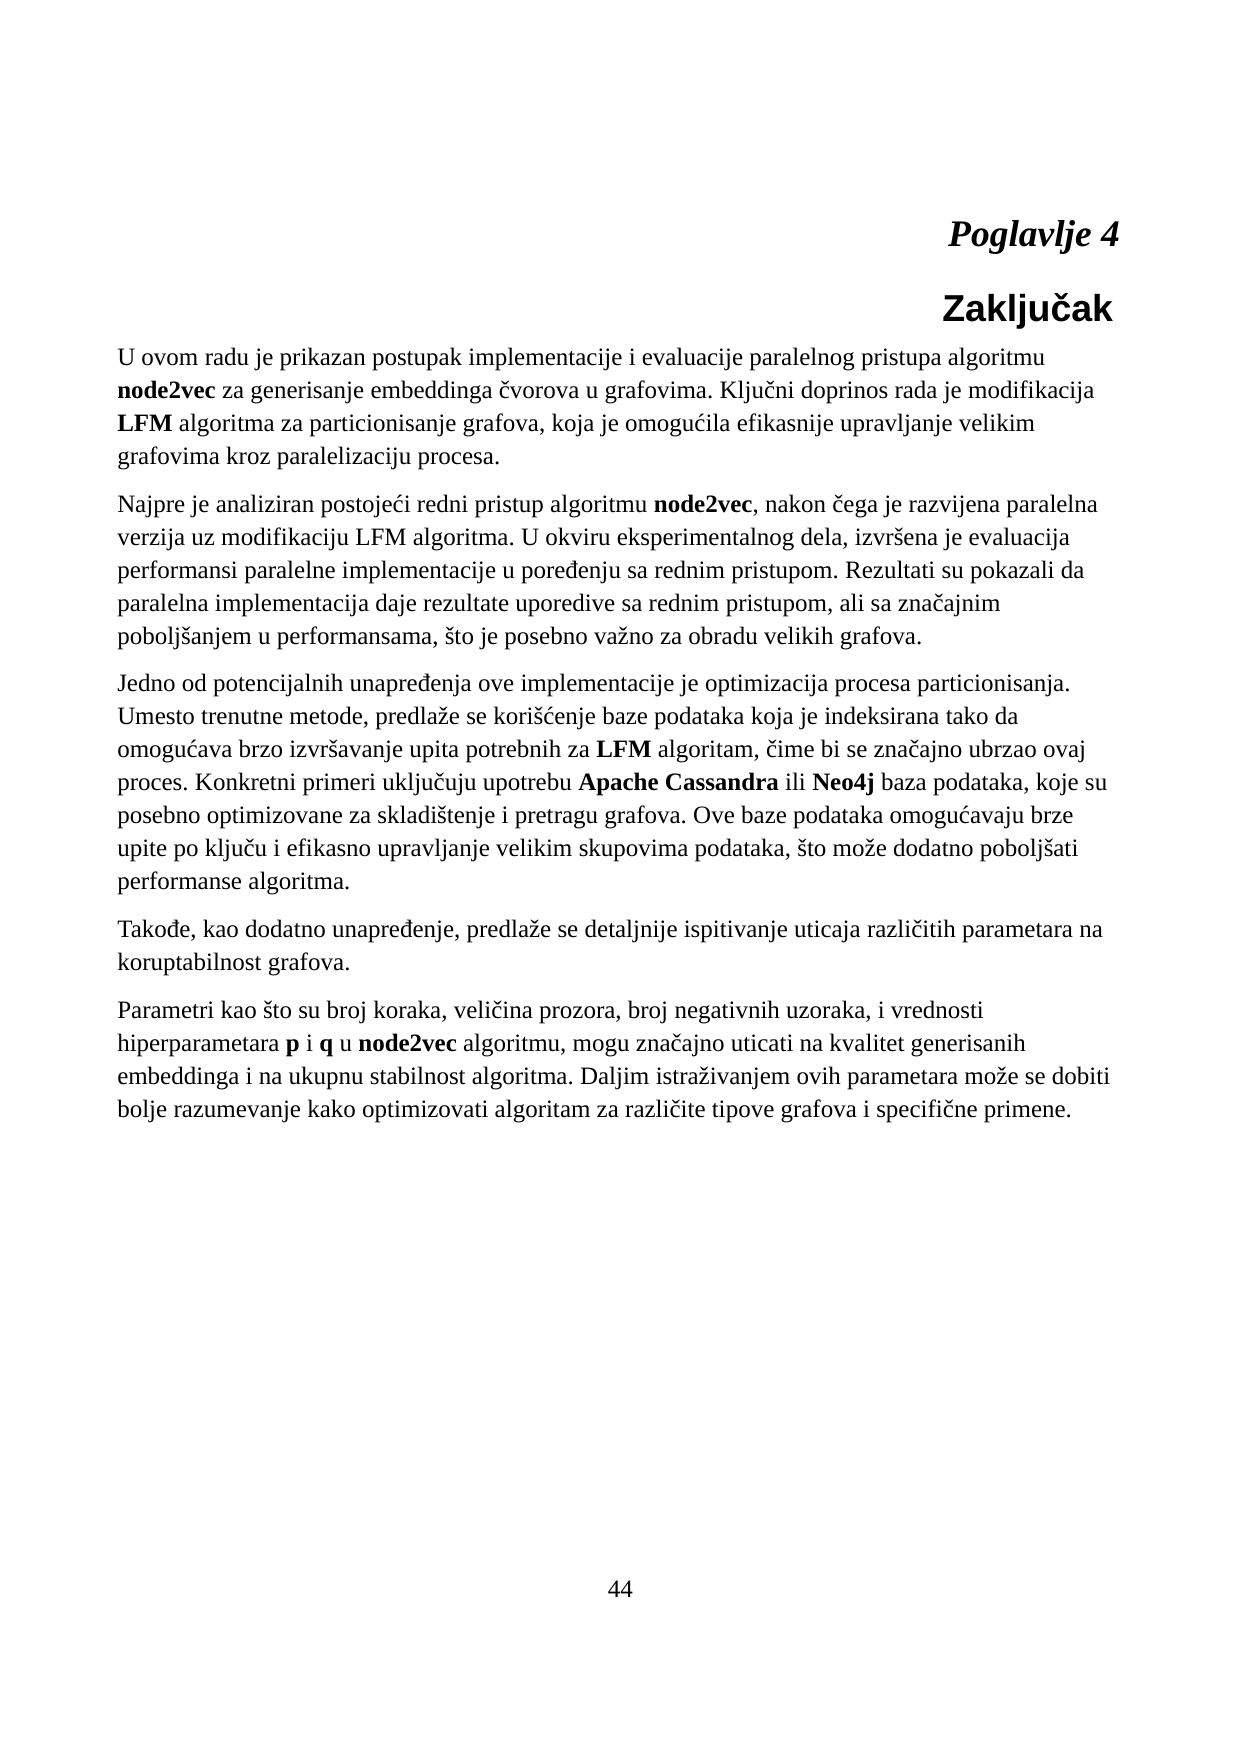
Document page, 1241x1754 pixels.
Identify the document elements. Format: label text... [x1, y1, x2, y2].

text Parametri kao što su broj koraka, veličina prozora, broj negativnih uzoraka, i vrednosti hiperparametara p i q u node2vec algoritmu, mogu značajno uticati na kvalitet generisanih embeddinga i na ukupnu stabilnost algoritma. Daljim istraživanjem ovih parametara može se dobiti bolje razumevanje kako optimizovati algoritam za različite tipove grafova i specifične primene. [117, 995, 1123, 1122]
text U ovom radu je prikazan postupak implementacije i evaluacije paralelnog pristupa algoritmu node2vec za generisanje embeddinga čvorova u grafovima. Ključni doprinos rada je modifikacija LFM algoritma za particionisanje grafova, koja je omogućila efikasnije upravljanje velikim grafovima kroz paralelizaciju procesa. [117, 342, 1123, 470]
text Takođe, kao dodatno unapređenje, predlaže se detaljnije ispitivanje uticaja različitih parametara na koruptabilnost grafova. [117, 914, 1123, 976]
text Jedno od potencijalnih unapređenja ove implementacije je optimizacija procesa particionisanja. Umesto trenutne metode, predlaže se korišćenje baze podataka koja je indeksirana tako da omogućava brzo izvršavanje upita potrebnih za LFM algoritam, čime bi se značajno ubrzao ovaj proces. Konkretni primeri uključuju upotrebu Apache Cassandra ili Neo4j baza podataka, koje su posebno optimizovane za skladištenje i pretragu grafova. Ove baze podataka omogućavaju brze upite po ključu i efikasno upravljanje velikim skupovima podataka, što može dodatno poboljšati performanse algoritma. [117, 668, 1123, 895]
text Najpre je analiziran postojeći redni pristup algoritmu node2vec, nakon čega je razvijena paralelna verzija uz modifikaciju LFM algoritma. U okviru eksperimentalnog dela, izvršena je evaluacija performansi paralelne implementacije u poređenju sa rednim pristupom. Rezultati su pokazali da paralelna implementacija daje rezultate uporedive sa rednim pristupom, ali sa značajnim poboljšanjem u performansama, što je posebno važno za obradu velikih grafova. [117, 489, 1123, 649]
subtitle Zaključak [117, 286, 1123, 329]
text Poglavlje 4 [117, 212, 1123, 255]
